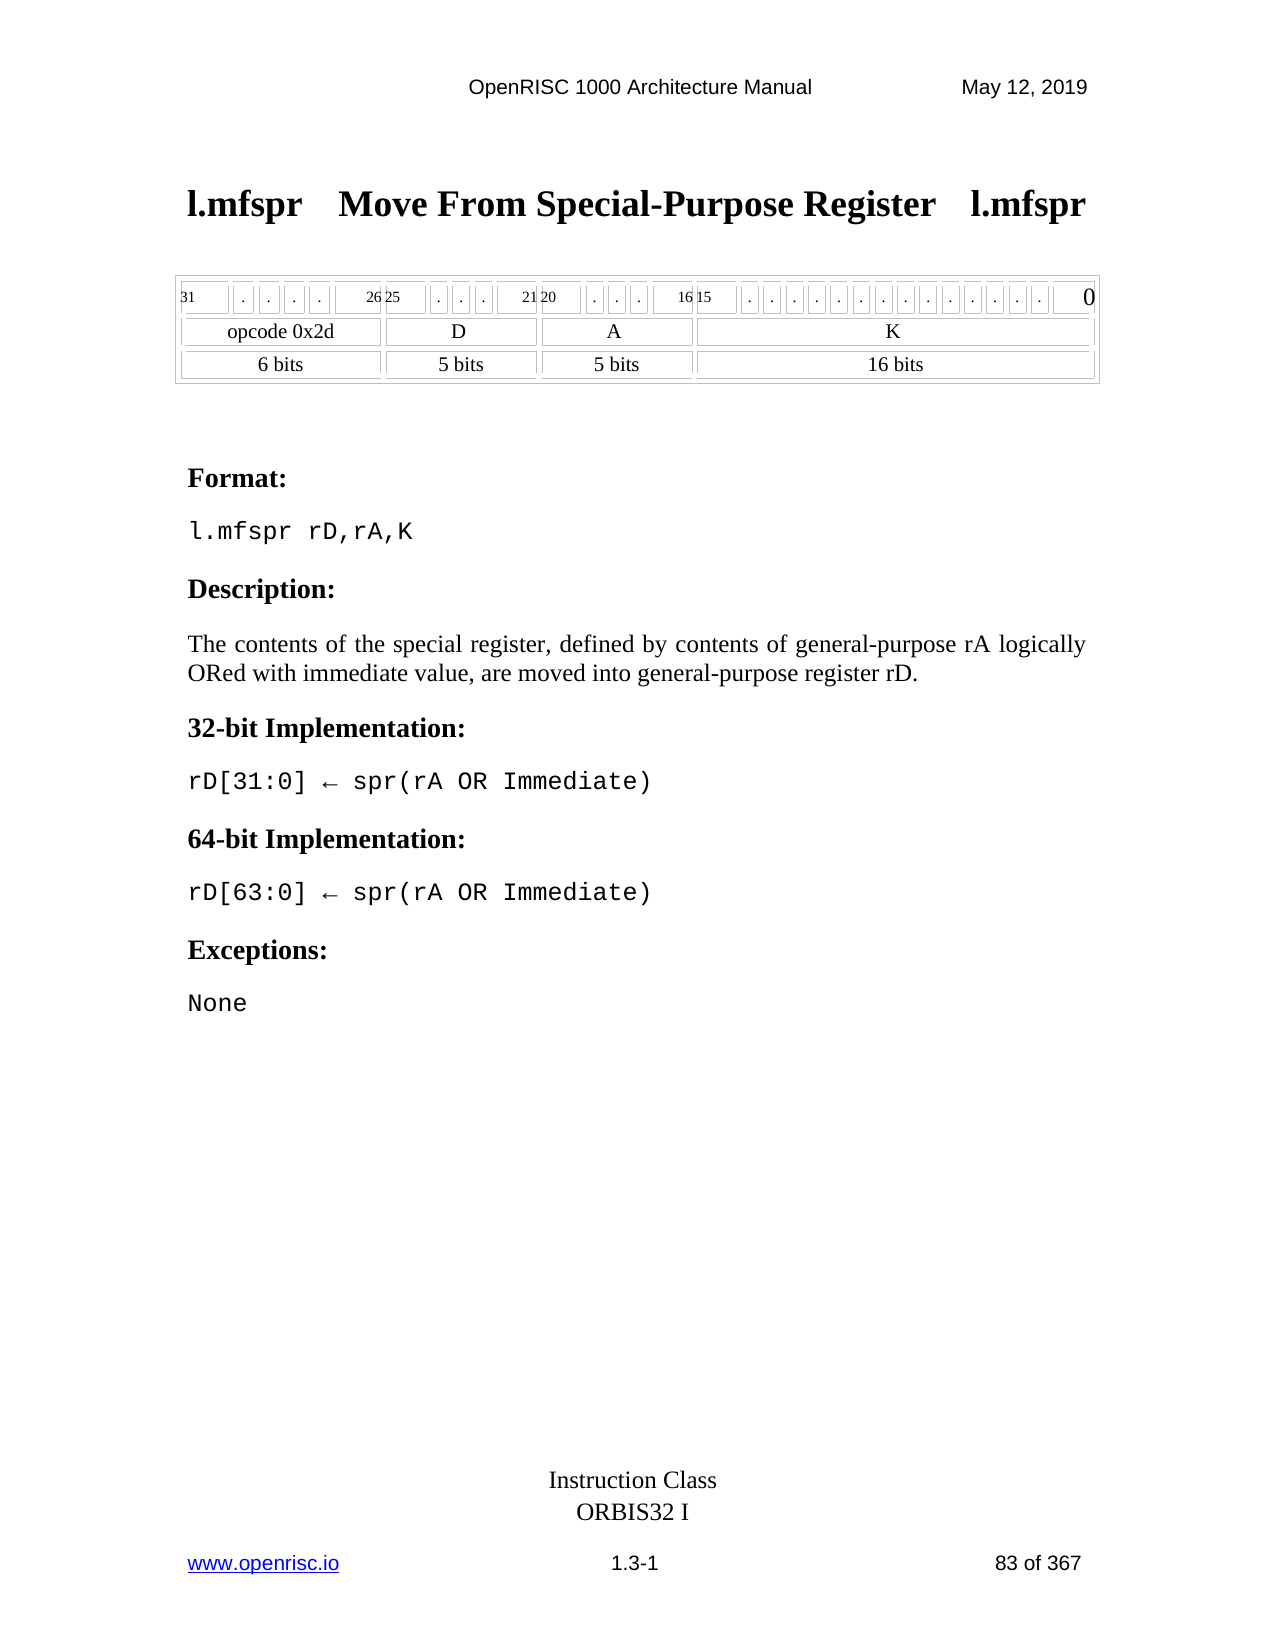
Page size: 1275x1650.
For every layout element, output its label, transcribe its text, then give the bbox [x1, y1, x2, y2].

text The contents of the special register, defined by contents of general-purpose rA logically ORed with immediate value, are moved into general-purpose register rD. [187, 629, 1087, 687]
text 64-bit Implementation: [187, 822, 1087, 855]
text Format: [187, 461, 1087, 493]
text rD[31:0] ← spr(rA OR Immediate) [187, 769, 1087, 797]
text rD[63:0] ← spr(rA OR Immediate) [187, 880, 1087, 908]
text Description: [187, 572, 1087, 604]
text 32-bit Implementation: [187, 712, 1087, 744]
text None [187, 990, 1087, 1019]
text l.mfspr rD,rA,K [187, 518, 1087, 547]
text Exceptions: [187, 933, 1087, 965]
